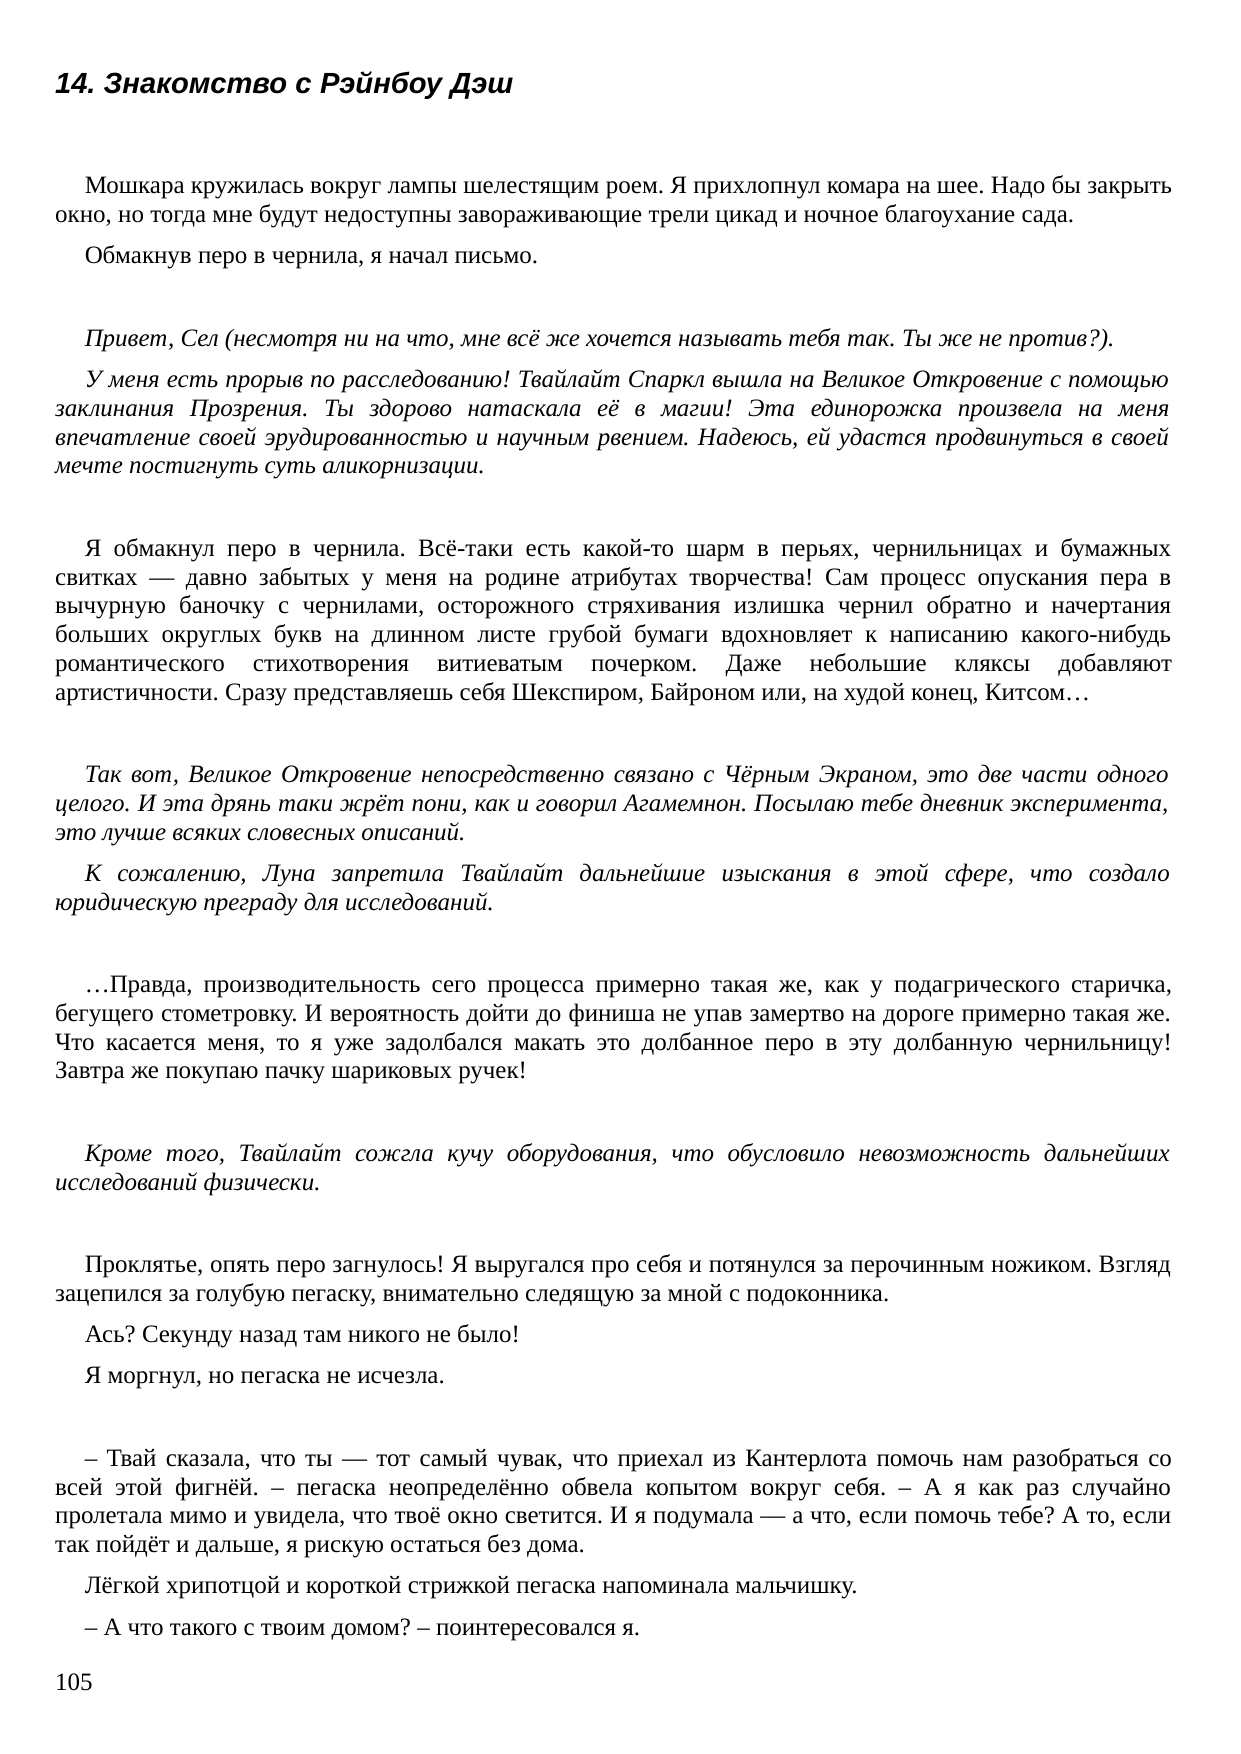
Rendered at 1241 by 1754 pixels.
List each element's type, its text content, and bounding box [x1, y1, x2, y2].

subtitle 14. Знакомство с Рэйнбоу Дэш [55, 66, 1173, 99]
text Так вот, Великое Откровение непосредственно связано с Чёрным Экраном, это две части одного целого. И эта дрянь таки жрёт пони, как и говорил Агамемнон. Посылаю тебе дневник эксперимента, это лучше всяких словесных описаний. [55, 759, 1173, 846]
text Лёгкой хрипотцой и короткой стрижкой пегаска напоминала мальчишку. [55, 1571, 1173, 1599]
text Я моргнул, но пегаска не исчезла. [55, 1361, 1173, 1389]
text – Твай сказала, что ты — тот самый чувак, что приехал из Кантерлота помочь нам разобраться со всей этой фигнёй. – пегаска неопределённо обвела копытом вокруг себя. – А я как раз случайно пролетала мимо и увидела, что твоё окно светится. И я подумала — а что, если помочь тебе? А то, если так пойдёт и дальше, я рискую остаться без дома. [55, 1443, 1173, 1558]
text Я обмакнул перо в чернила. Всё-таки есть какой-то шарм в перьях, чернильницах и бумажных свитках — давно забытых у меня на родине атрибутах творчества! Сам процесс опускания пера в вычурную баночку с чернилами, осторожного стряхивания излишка чернил обратно и начертания больших округлых букв на длинном листе грубой бумаги вдохновляет к написанию какого-нибудь романтического стихотворения витиеватым почерком. Даже небольшие кляксы добавляют артистичности. Сразу представляешь себя Шекспиром, Байроном или, на худой конец, Китсом… [55, 533, 1173, 706]
text …Правда, производительность сего процесса примерно такая же, как у подагрического старичка, бегущего стометровку. И вероятность дойти до финиша не упав замертво на дороге примерно такая же. Что касается меня, то я уже задолбался макать это долбанное перо в эту долбанную чернильницу! Завтра же покупаю пачку шариковых ручек! [55, 969, 1173, 1084]
text У меня есть прорыв по расследованию! Твайлайт Спаркл вышла на Великое Откровение с помощью заклинания Прозрения. Ты здорово натаскала её в магии! Эта единорожка произвела на меня впечатление своей эрудированностью и научным рвением. Надеюсь, ей удастся продвинуться в своей мечте постигнуть суть аликорнизации. [55, 364, 1173, 479]
text К сожалению, Луна запретила Твайлайт дальнейшие изыскания в этой сфере, что создало юридическую преграду для исследований. [55, 858, 1173, 916]
text Обмакнув перо в чернила, я начал письмо. [55, 241, 1173, 269]
text Кроме того, Твайлайт сожгла кучу оборудования, что обусловило невозможность дальнейших исследований физически. [55, 1138, 1173, 1196]
text Проклятье, опять перо загнулось! Я выругался про себя и потянулся за перочинным ножиком. Взгляд зацепился за голубую пегаску, внимательно следящую за мной с подоконника. [55, 1249, 1173, 1307]
text Мошкара кружилась вокруг лампы шелестящим роем. Я прихлопнул комара на шее. Надо бы закрыть окно, но тогда мне будут недоступны завораживающие трели цикад и ночное благоухание сада. [55, 171, 1173, 228]
text Ась? Секунду назад там никого не было! [55, 1319, 1173, 1348]
text – А что такого с твоим домом? – поинтересовался я. [55, 1612, 1173, 1641]
text Привет, Сел (несмотря ни на что, мне всё же хочется называть тебя так. Ты же не против?). [55, 323, 1173, 352]
